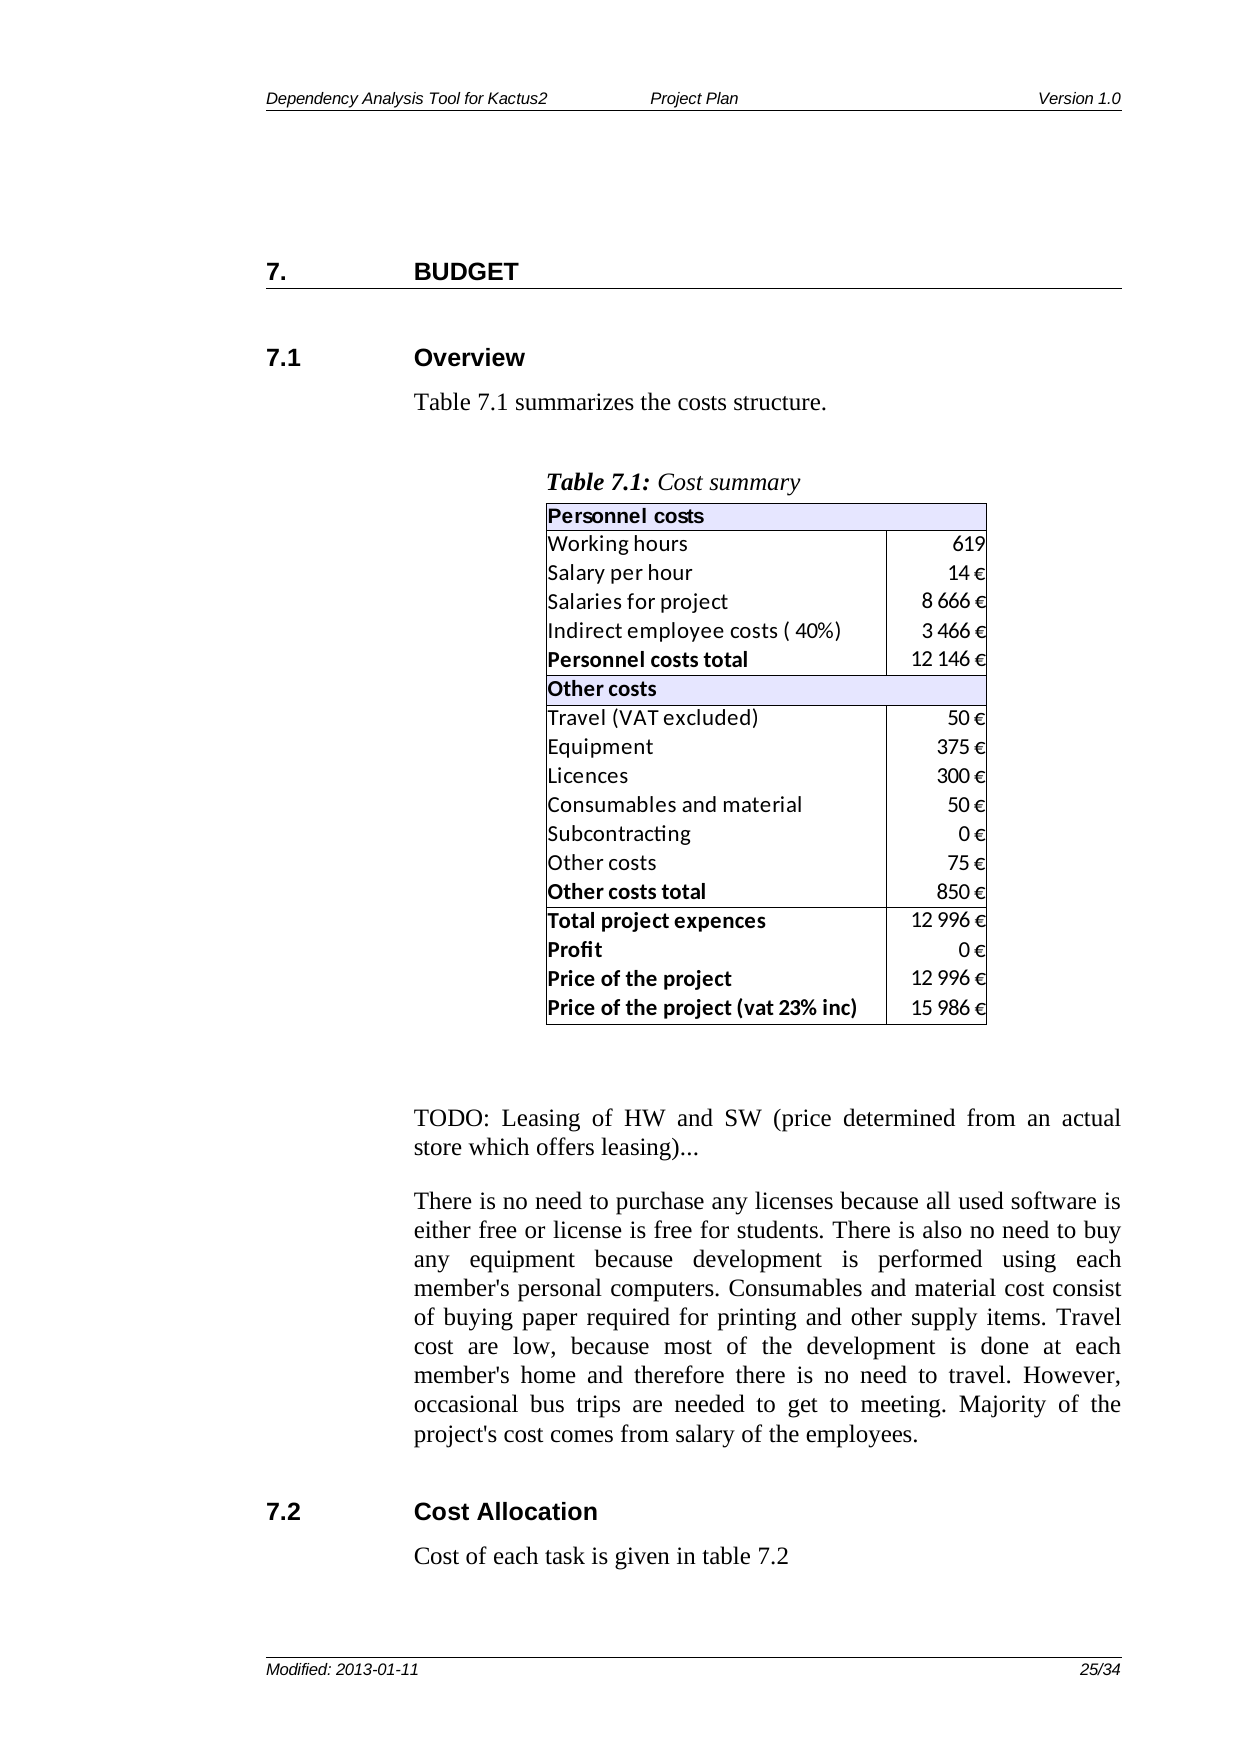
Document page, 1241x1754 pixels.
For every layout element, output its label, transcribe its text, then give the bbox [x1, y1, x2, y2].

text TODO: Leasing of HW and SW (price determined from an actual store which offers leasing)... [413, 1103, 1122, 1161]
text There is no need to purchase any licenses because all used software is either free or license is free for students. There is also no need to buy any equipment because development is performed using each member's personal computers. Consumables and material cost consist of buying paper required for printing and other supply items. Travel cost are low, because most of the development is done at each member's home and therefore there is no need to travel. However, occasional bus trips are needed to get to meeting. Majority of the project's cost comes from salary of the employees. [413, 1186, 1122, 1447]
subtitle Cost Allocation [266, 1497, 1122, 1526]
subtitle Overview [266, 343, 1122, 372]
text Table 7.1 summarizes the costs structure. [369, 387, 1122, 416]
text Table 7.1: Cost summary [546, 466, 989, 495]
subtitle Budget [266, 257, 1122, 288]
text Cost of each task is given in table 7.2 [413, 1541, 1122, 1570]
